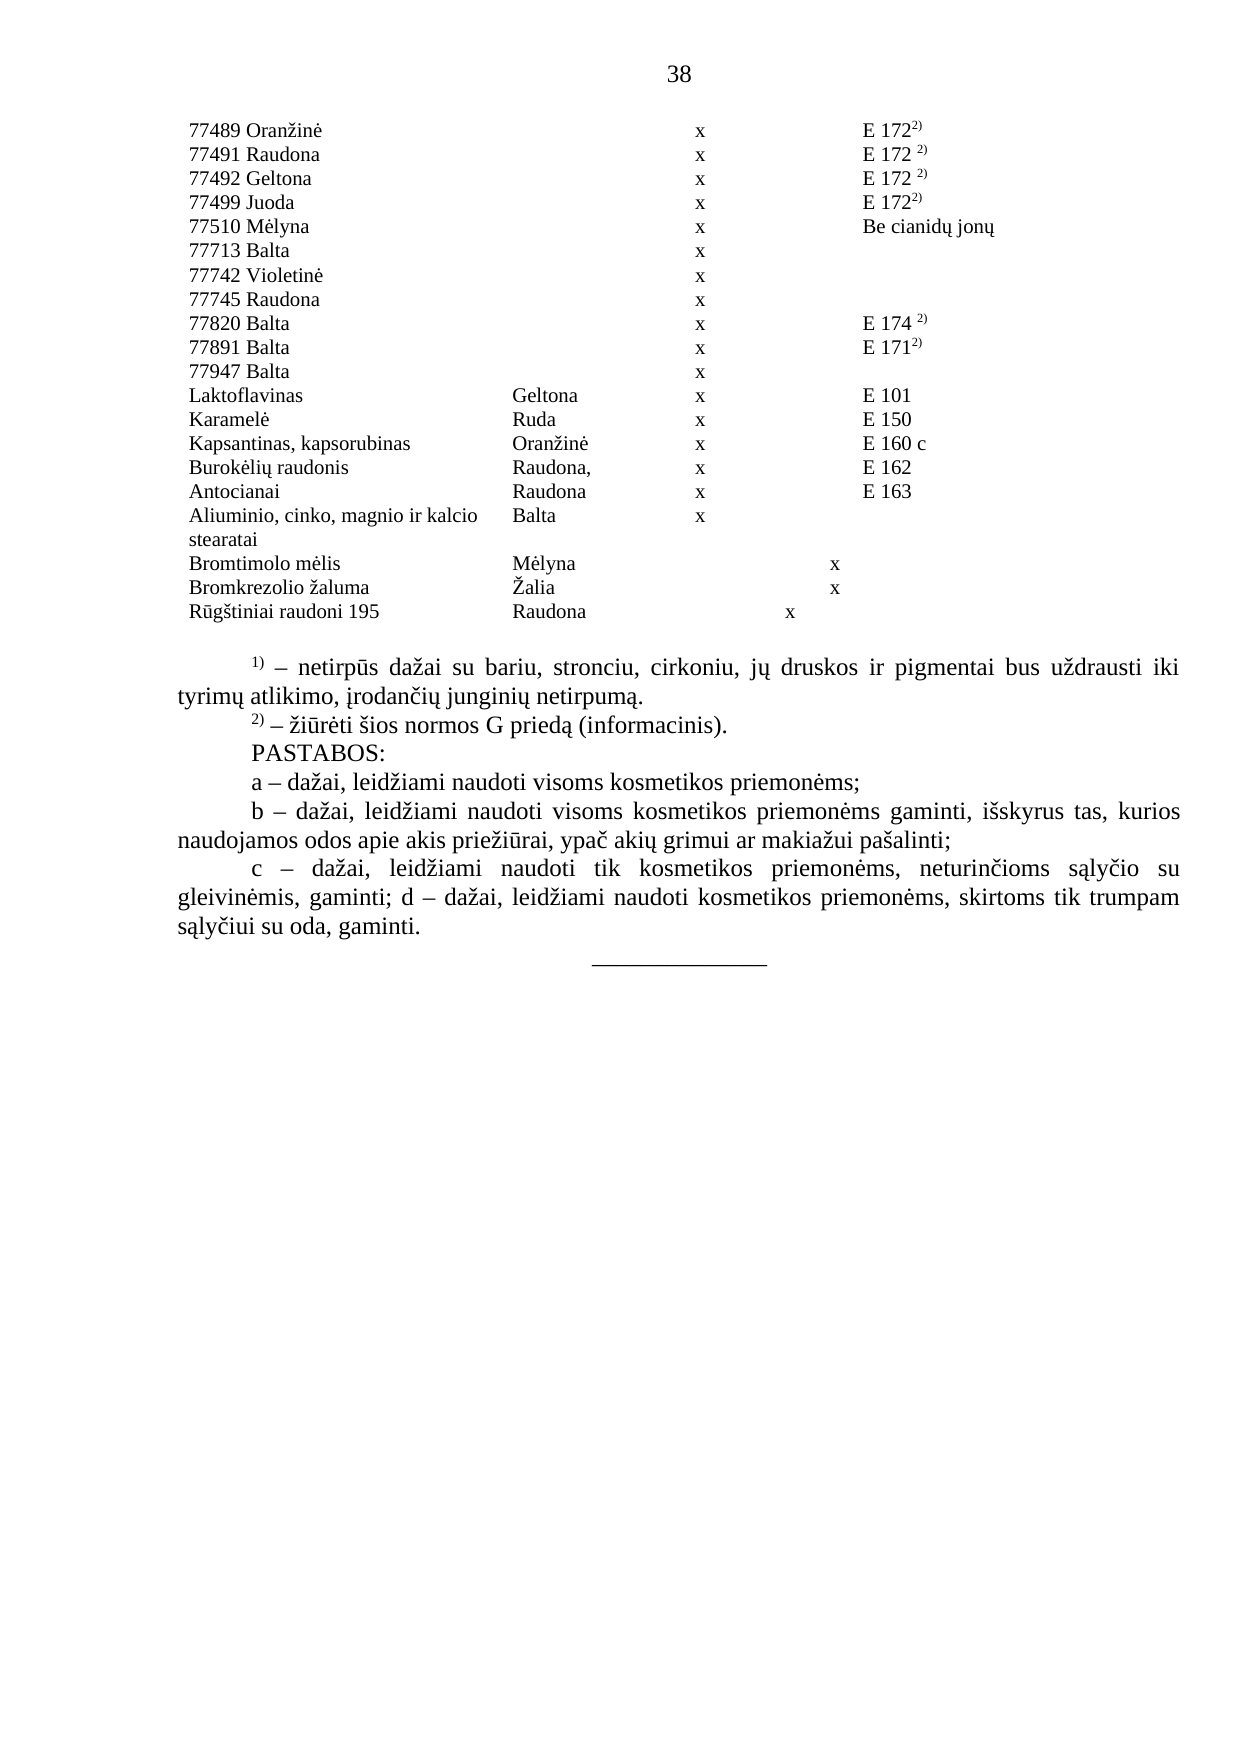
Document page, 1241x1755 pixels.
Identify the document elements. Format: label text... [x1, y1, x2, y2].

table_cell [851, 263, 1181, 287]
table_cell [729, 311, 773, 335]
table_cell [729, 455, 773, 479]
table_cell [729, 359, 773, 383]
text ______________ [177, 940, 1181, 968]
table_cell Be cianidų jonų [851, 214, 1181, 238]
table_cell [818, 311, 851, 335]
table_cell Raudona, [501, 455, 683, 479]
table_cell Raudona [501, 599, 683, 623]
table_cell x [684, 503, 728, 551]
table_cell [851, 551, 1181, 575]
table_cell [818, 142, 851, 166]
table_cell [774, 263, 818, 287]
table_cell [729, 383, 773, 407]
text PASTABOS: [177, 738, 1181, 767]
table_cell E 160 c [851, 431, 1181, 455]
table_cell [729, 190, 773, 214]
table_cell [729, 599, 773, 623]
table_cell x [684, 311, 728, 335]
table_cell [851, 599, 1181, 623]
table_cell Burokėlių raudonis [177, 455, 501, 479]
table_cell 77713 Balta [177, 239, 683, 262]
table_cell x [684, 263, 728, 287]
table_cell [729, 503, 773, 551]
table_cell x [684, 479, 728, 503]
table_cell [818, 503, 851, 551]
table_cell [818, 166, 851, 190]
table_cell Aliuminio, cinko, magnio ir kalcio stearatai [177, 503, 501, 551]
table_cell [818, 455, 851, 479]
table_cell E 172 2) [851, 166, 1181, 190]
table_cell Žalia [501, 575, 683, 599]
table_cell x [684, 190, 728, 214]
table_cell [851, 575, 1181, 599]
table_cell Laktoflavinas [177, 383, 501, 407]
table_cell [774, 166, 818, 190]
text 1) – netirpūs dažai su bariu, stronciu, cirkoniu, jų druskos ir pigmentai bus uždrausti iki tyrimų atlikimo, įrodančių junginių netirpumą. [177, 652, 1181, 710]
table_cell E 163 [851, 479, 1181, 503]
table_cell [818, 407, 851, 431]
table_cell 77820 Balta [177, 311, 683, 335]
table_cell [818, 335, 851, 359]
table_cell [729, 239, 773, 262]
table_cell x [684, 214, 728, 238]
table_cell [818, 239, 851, 262]
table_cell x [684, 118, 728, 142]
table_cell x [684, 142, 728, 166]
table_cell [774, 359, 818, 383]
table_cell Antocianai [177, 479, 501, 503]
table_cell [774, 431, 818, 455]
table_cell [818, 214, 851, 238]
table_cell x [684, 335, 728, 359]
table_cell 77492 Geltona [177, 166, 683, 190]
table_cell [729, 575, 773, 599]
table_cell [818, 359, 851, 383]
table_cell Ruda [501, 407, 683, 431]
table_cell [818, 190, 851, 214]
table_cell [818, 479, 851, 503]
table_cell [729, 479, 773, 503]
table_cell [818, 599, 851, 623]
table_cell E 1722) [851, 118, 1181, 142]
table_cell x [684, 383, 728, 407]
table_cell x [684, 455, 728, 479]
table_cell [729, 142, 773, 166]
table_cell E 162 [851, 455, 1181, 479]
table_cell Raudona [501, 479, 683, 503]
table_cell x [684, 239, 728, 262]
table_cell [729, 118, 773, 142]
table_cell x [684, 287, 728, 311]
table_cell [818, 431, 851, 455]
table_cell [684, 599, 728, 623]
table_cell [729, 263, 773, 287]
table_cell [851, 287, 1181, 311]
table_cell Bromtimolo mėlis [177, 551, 501, 575]
text c – dažai, leidžiami naudoti tik kosmetikos priemonėms, neturinčioms sąlyčio su gleivinėmis, gaminti; d – dažai, leidžiami naudoti kosmetikos priemonėms, skirtoms tik trumpam sąlyčiui su oda, gaminti. [177, 853, 1181, 940]
table_cell x [684, 407, 728, 431]
table_cell [818, 383, 851, 407]
table_cell x [684, 359, 728, 383]
table_cell [774, 335, 818, 359]
table_cell E 1712) [851, 335, 1181, 359]
table_cell [774, 118, 818, 142]
table_cell Bromkrezolio žaluma [177, 575, 501, 599]
text b – dažai, leidžiami naudoti visoms kosmetikos priemonėms gaminti, išskyrus tas, kurios naudojamos odos apie akis priežiūrai, ypač akių grimui ar makiažui pašalinti; [177, 796, 1181, 853]
table_cell [774, 503, 818, 551]
table_cell [774, 142, 818, 166]
table_cell Oranžinė [501, 431, 683, 455]
table_cell E 150 [851, 407, 1181, 431]
table_cell [729, 287, 773, 311]
table_cell Kapsantinas, kapsorubinas [177, 431, 501, 455]
table_cell [818, 287, 851, 311]
table_cell 77510 Mėlyna [177, 214, 683, 238]
table_cell x [684, 431, 728, 455]
table_cell [774, 551, 818, 575]
table_cell [851, 239, 1181, 262]
table_cell 77489 Oranžinė [177, 118, 683, 142]
table_cell 77891 Balta [177, 335, 683, 359]
table_cell [684, 551, 728, 575]
table_cell [684, 575, 728, 599]
text 2) – žiūrėti šios normos G priedą (informacinis). [177, 710, 1181, 738]
table_cell Geltona [501, 383, 683, 407]
table_cell [729, 431, 773, 455]
table_cell [818, 263, 851, 287]
table_cell [729, 551, 773, 575]
table_cell [774, 239, 818, 262]
table_cell x [774, 599, 818, 623]
table_cell [774, 383, 818, 407]
table_cell [729, 214, 773, 238]
table_cell [774, 455, 818, 479]
table_cell E 172 2) [851, 142, 1181, 166]
table_cell 77491 Raudona [177, 142, 683, 166]
table_cell Karamelė [177, 407, 501, 431]
table_cell [729, 166, 773, 190]
table_cell x [818, 551, 851, 575]
table_cell E 1722) [851, 190, 1181, 214]
table_cell [774, 311, 818, 335]
table_cell Rūgštiniai raudoni 195 [177, 599, 501, 623]
table_cell 77947 Balta [177, 359, 683, 383]
table_cell E 101 [851, 383, 1181, 407]
table_cell [774, 190, 818, 214]
table_cell 77745 Raudona [177, 287, 683, 311]
text a – dažai, leidžiami naudoti visoms kosmetikos priemonėms; [177, 767, 1181, 796]
table_cell [851, 503, 1181, 551]
table_cell [818, 118, 851, 142]
table_cell 77499 Juoda [177, 190, 683, 214]
table_cell Balta [501, 503, 683, 551]
table_cell [774, 575, 818, 599]
table_cell E 174 2) [851, 311, 1181, 335]
table_cell [851, 359, 1181, 383]
table_cell [729, 407, 773, 431]
table_cell 77742 Violetinė [177, 263, 683, 287]
table_cell [729, 335, 773, 359]
table_cell [774, 287, 818, 311]
table_cell Mėlyna [501, 551, 683, 575]
table_cell [774, 407, 818, 431]
table_cell x [684, 166, 728, 190]
table_cell x [818, 575, 851, 599]
table_cell [774, 214, 818, 238]
table_cell [774, 479, 818, 503]
